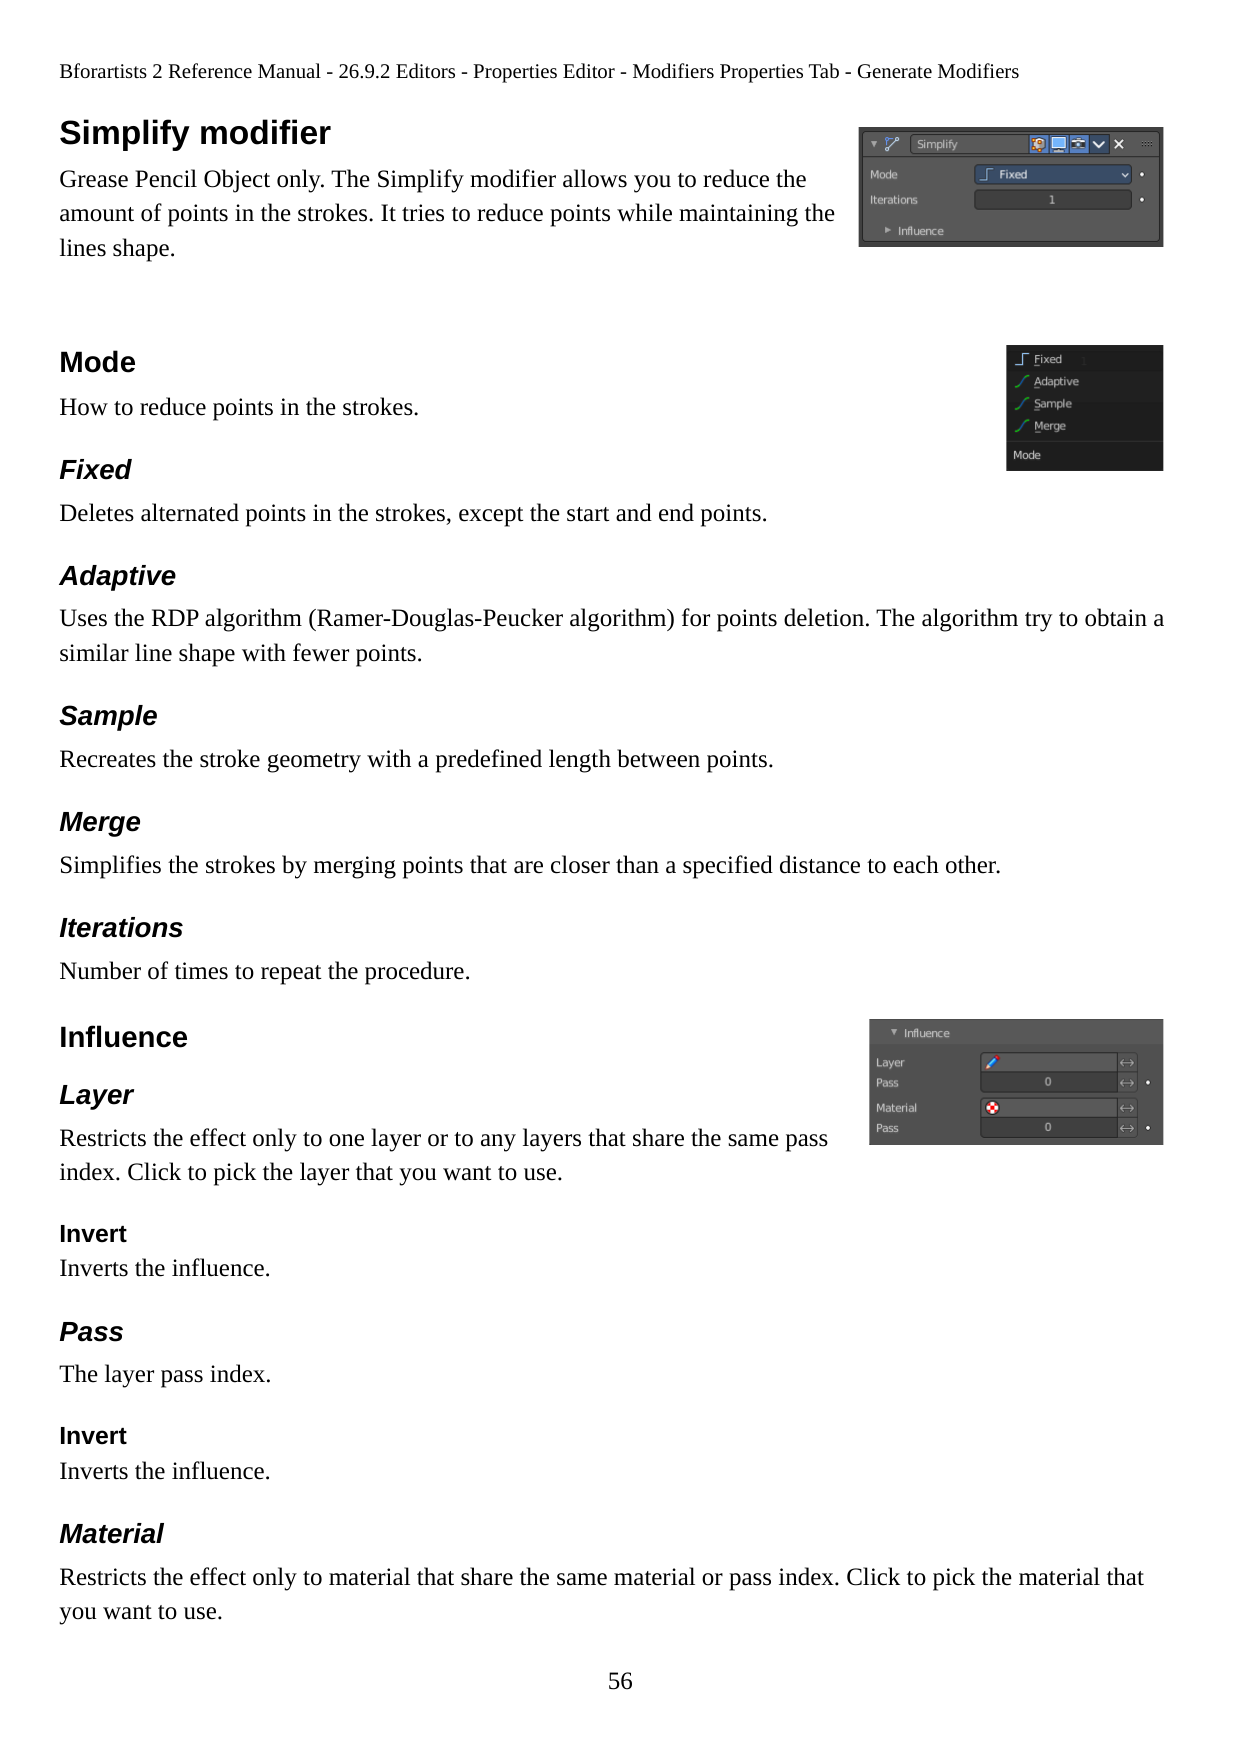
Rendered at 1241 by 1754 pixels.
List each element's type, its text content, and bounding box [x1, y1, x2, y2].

picture [858, 127, 1164, 247]
subtitle Sample [59, 699, 1181, 731]
subtitle Merge [59, 806, 1181, 837]
text The layer pass index. [59, 1359, 1181, 1388]
subtitle Iterations [59, 911, 1181, 943]
picture [869, 1019, 1164, 1145]
subtitle Adaptive [59, 559, 1181, 591]
subtitle Invert [59, 1421, 1181, 1449]
subtitle Influence [59, 1019, 869, 1053]
subtitle [1164, 1078, 1181, 1110]
subtitle Simplify modifier [59, 113, 1181, 151]
subtitle [1164, 1019, 1181, 1053]
subtitle Pass [59, 1315, 1181, 1347]
text How to reduce points in the strokes. [59, 392, 1006, 420]
text Uses the RDP algorithm (Ramer-Douglas-Peucker algorithm) for points deletion. The algorithm try to obtain a similar line shape with fewer points. [59, 603, 1181, 667]
text Simplifies the strokes by merging points that are closer than a specified distance to each other. [59, 850, 1181, 879]
picture [1006, 345, 1164, 471]
text Grease Pencil Object only. The Simplify modifier allows you to reduce the amount of points in the strokes. It tries to reduce points while maintaining the lines shape. [59, 164, 1181, 261]
subtitle Material [59, 1517, 1181, 1549]
text Recreates the stroke geometry with a predefined length between points. [59, 744, 1181, 773]
subtitle Mode [59, 345, 1006, 379]
text Inverts the influence. [59, 1456, 1181, 1484]
text Inverts the influence. [59, 1253, 1181, 1282]
text Restricts the effect only to material that share the same material or pass index. Click to pick the material that you want to use. [59, 1562, 1181, 1625]
text Number of times to repeat the procedure. [59, 956, 1181, 984]
subtitle Fixed [59, 453, 1181, 485]
subtitle [1164, 345, 1181, 379]
text Deletes alternated points in the strokes, except the start and end points. [59, 498, 1181, 526]
subtitle Layer [59, 1078, 869, 1110]
subtitle Invert [59, 1219, 1181, 1247]
text Restricts the effect only to one layer or to any layers that share the same pass index. Click to pick the layer that you want to use. [59, 1123, 1181, 1186]
